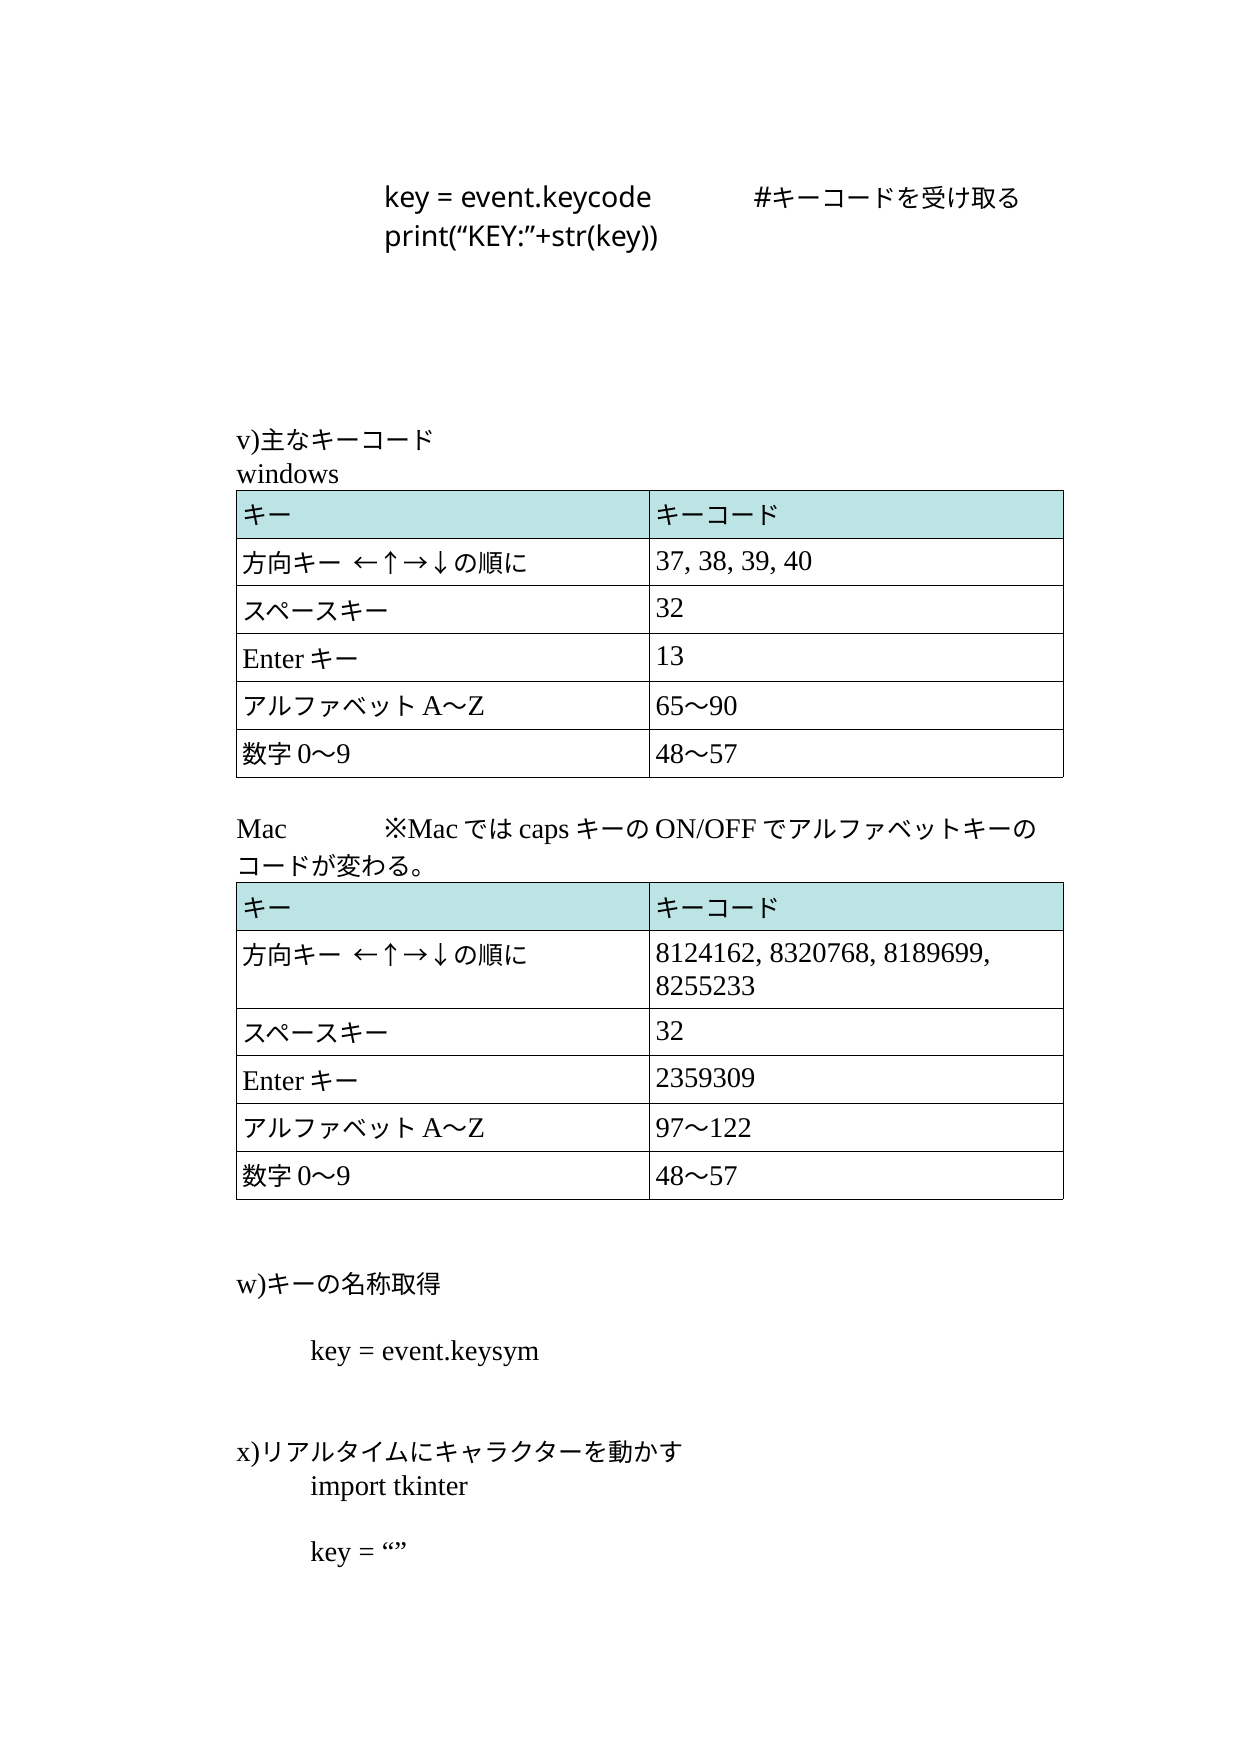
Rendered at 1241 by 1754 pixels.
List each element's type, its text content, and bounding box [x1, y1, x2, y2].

table_cell 数字0〜9 [237, 730, 649, 777]
table_cell 48〜57 [650, 730, 1063, 777]
table_cell アルファベットA〜Z [237, 1104, 649, 1151]
table_cell 37, 38, 39, 40 [650, 539, 1063, 585]
table_cell 方向キー ←↑→↓の順に [237, 931, 649, 1007]
table_cell 32 [650, 1009, 1063, 1055]
table_cell アルファベットA〜Z [237, 682, 649, 729]
text key = “” [236, 1534, 1063, 1567]
table_header キー [237, 883, 649, 930]
text Mac ※MacではcapsキーのON/OFFでアルファベットキーのコードが変わる。 [236, 810, 1063, 882]
table_cell 数字0〜9 [237, 1152, 649, 1199]
text print(“KEY:”+str(key)) [236, 216, 1063, 255]
table_header キーコード [650, 883, 1063, 930]
table_cell 2359309 [650, 1056, 1063, 1103]
table_header キーコード [650, 491, 1063, 538]
table_cell 97〜122 [650, 1104, 1063, 1151]
table_cell 48〜57 [650, 1152, 1063, 1199]
table_cell 方向キー ←↑→↓の順に [237, 539, 649, 585]
table_cell Enterキー [237, 1056, 649, 1103]
text key = event.keycode #キーコードを受け取る [236, 177, 1063, 216]
table_cell スペースキー [237, 1009, 649, 1055]
table_cell 65〜90 [650, 682, 1063, 729]
table_cell スペースキー [237, 586, 649, 633]
table_cell Enterキー [237, 634, 649, 681]
text windows [236, 457, 1063, 490]
text x)リアルタイムにキャラクターを動かす [236, 1432, 1063, 1469]
text import tkinter [236, 1469, 1063, 1502]
text v)主なキーコード [236, 421, 1063, 457]
table_header キー [237, 491, 649, 538]
table_cell 32 [650, 586, 1063, 633]
text key = event.keysym [236, 1334, 1063, 1367]
table_cell 8124162, 8320768, 8189699, 8255233 [650, 931, 1063, 1007]
table_cell 13 [650, 634, 1063, 681]
text w)キーの名称取得 [236, 1264, 1063, 1301]
